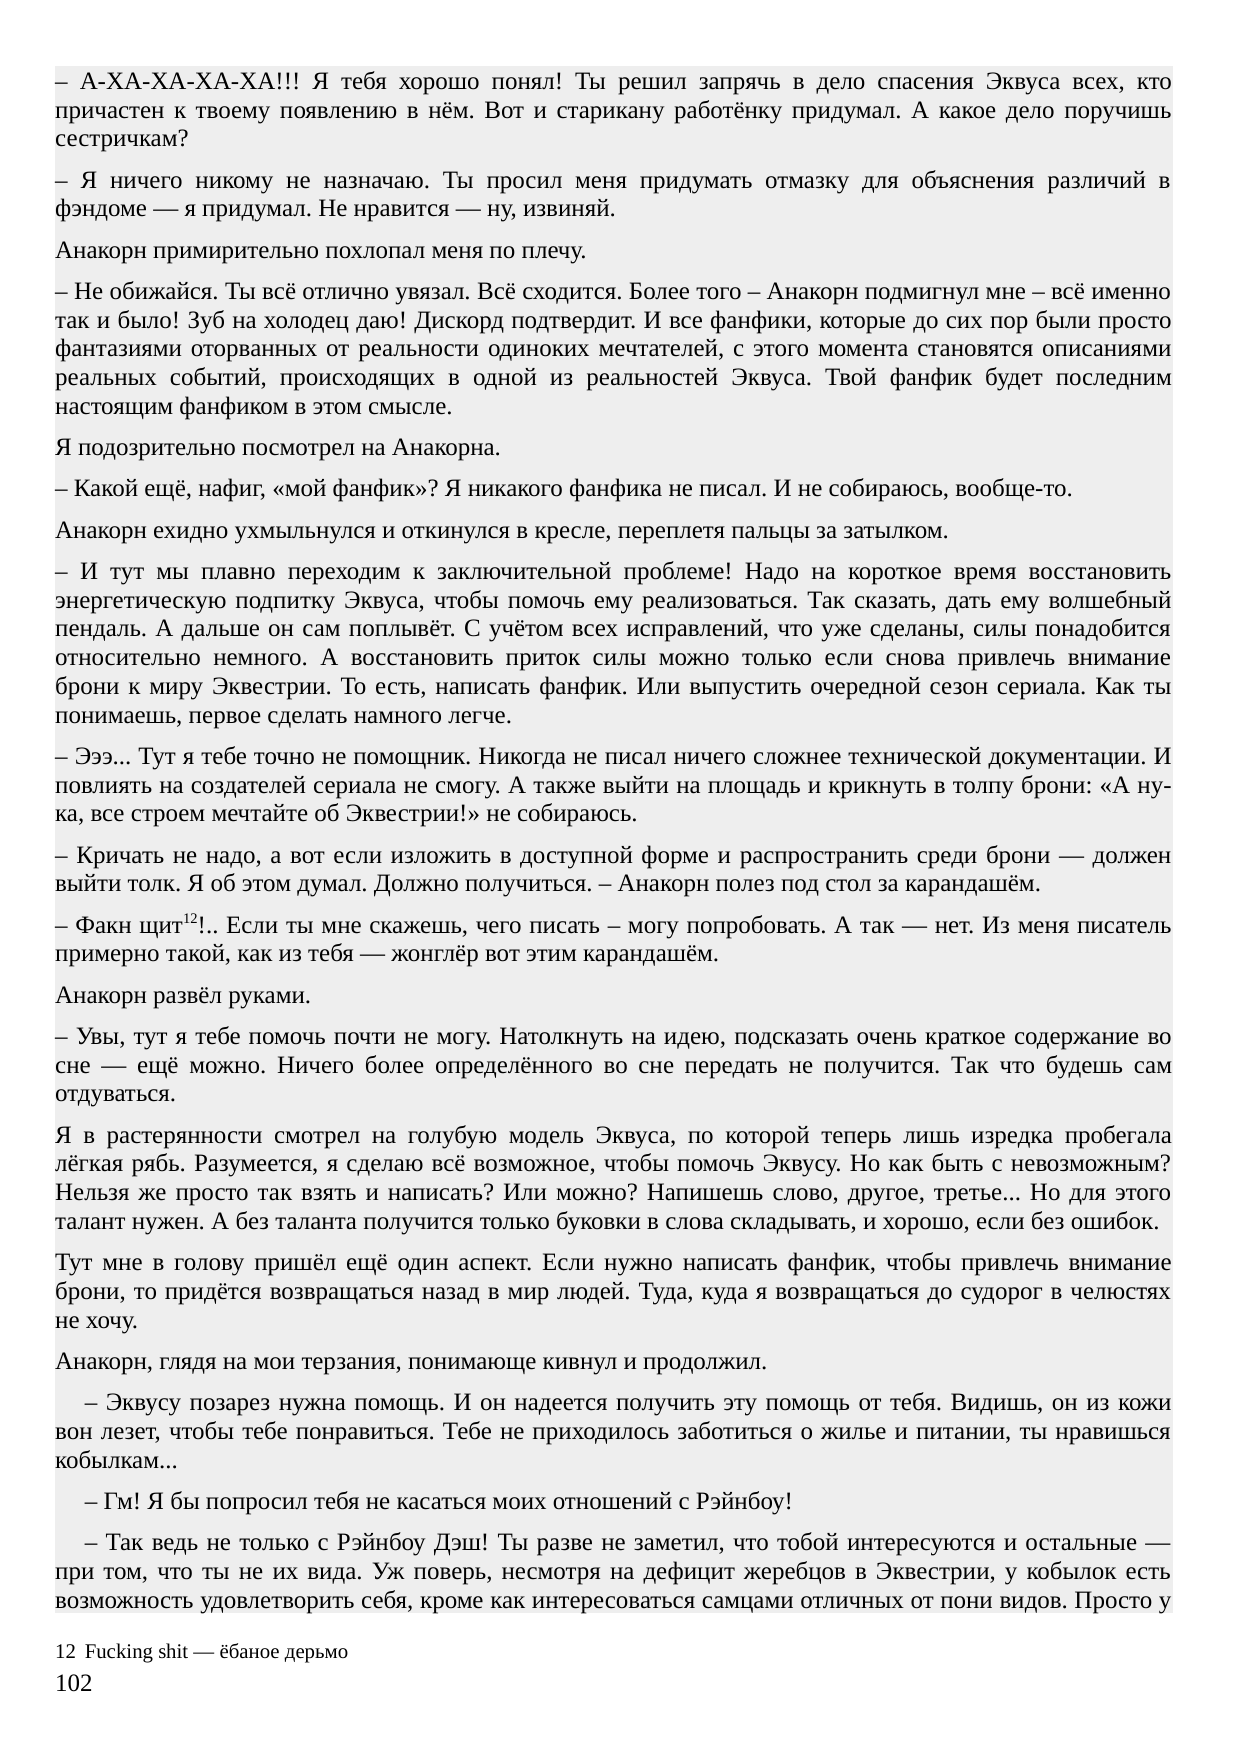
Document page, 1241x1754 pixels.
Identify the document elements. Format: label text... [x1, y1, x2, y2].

text Я подозрительно посмотрел на Анакорна. [55, 432, 1173, 461]
text – Кричать не надо, а вот если изложить в доступной форме и распространить среди брони — должен выйти толк. Я об этом думал. Должно получиться. – Анакорн полез под стол за карандашём. [55, 840, 1173, 897]
text Fucking shit — ёбаное дерьмо [55, 1639, 1173, 1663]
text – Увы, тут я тебе помочь почти не могу. Натолкнуть на идею, подсказать очень краткое содержание во сне — ещё можно. Ничего более определённого во сне передать не получится. Так что будешь сам отдуваться. [55, 1021, 1173, 1107]
text – Не обижайся. Ты всё отлично увязал. Всё сходится. Более того – Анакорн подмигнул мне – всё именно так и было! Зуб на холодец даю! Дискорд подтвердит. И все фанфики, которые до сих пор были просто фантазиями оторванных от реальности одиноких мечтателей, с этого момента становятся описаниями реальных событий, происходящих в одной из реальностей Эквуса. Твой фанфик будет последним настоящим фанфиком в этом смысле. [55, 276, 1173, 420]
text – Эквусу позарез нужна помощь. И он надеется получить эту помощь от тебя. Видишь, он из кожи вон лезет, чтобы тебе понравиться. Тебе не приходилось заботиться о жилье и питании, ты нравишься кобылкам... [55, 1387, 1173, 1473]
text – Гм! Я бы попросил тебя не касаться моих отношений с Рэйнбоу! [55, 1486, 1173, 1515]
text Я в растерянности смотрел на голубую модель Эквуса, по которой теперь лишь изредка пробегала лёгкая рябь. Разумеется, я сделаю всё возможное, чтобы помочь Эквусу. Но как быть с невозможным? Нельзя же просто так взять и написать? Или можно? Напишешь слово, другое, третье... Но для этого талант нужен. А без таланта получится только буковки в слова складывать, и хорошо, если без ошибок. [55, 1120, 1173, 1235]
text – Эээ... Тут я тебе точно не помощник. Никогда не писал ничего сложнее технической документации. И повлиять на создателей сериала не смогу. А также выйти на площадь и крикнуть в толпу брони: «А ну-ка, все строем мечтайте об Эквестрии!» не собираюсь. [55, 741, 1173, 827]
text – А-ХА-ХА-ХА-ХА!!! Я тебя хорошо понял! Ты решил запрячь в дело спасения Эквуса всех, кто причастен к твоему появлению в нём. Вот и старикану работёнку придумал. А какое дело поручишь сестричкам? [55, 66, 1173, 152]
text – И тут мы плавно переходим к заключительной проблеме! Надо на короткое время восстановить энергетическую подпитку Эквуса, чтобы помочь ему реализоваться. Так сказать, дать ему волшебный пендаль. А дальше он сам поплывёт. С учётом всех исправлений, что уже сделаны, силы понадобится относительно немного. А восстановить приток силы можно только если снова привлечь внимание брони к миру Эквестрии. То есть, написать фанфик. Или выпустить очередной сезон сериала. Как ты понимаешь, первое сделать намного легче. [55, 556, 1173, 728]
text Анакорн развёл руками. [55, 980, 1173, 1008]
text – Факн щит!.. Если ты мне скажешь, чего писать – могу попробовать. А так — нет. Из меня писатель примерно такой, как из тебя — жонглёр вот этим карандашём. [55, 910, 1173, 967]
text – Какой ещё, нафиг, «мой фанфик»? Я никакого фанфика не писал. И не собираюсь, вообще-то. [55, 473, 1173, 502]
text – Я ничего никому не назначаю. Ты просил меня придумать отмазку для объяснения различий в фэндоме — я придумал. Не нравится — ну, извиняй. [55, 165, 1173, 222]
text Анакорн ехидно ухмыльнулся и откинулся в кресле, переплетя пальцы за затылком. [55, 515, 1173, 543]
text – Так ведь не только с Рэйнбоу Дэш! Ты разве не заметил, что тобой интересуются и остальные — при том, что ты не их вида. Уж поверь, несмотря на дефицит жеребцов в Эквестрии, у кобылок есть возможность удовлетворить себя, кроме как интересоваться самцами отличных от пони видов. Просто у [55, 1527, 1173, 1613]
text Тут мне в голову пришёл ещё один аспект. Если нужно написать фанфик, чтобы привлечь внимание брони, то придётся возвращаться назад в мир людей. Туда, куда я возвращаться до судорог в челюстях не хочу. [55, 1247, 1173, 1333]
text Анакорн примирительно похлопал меня по плечу. [55, 235, 1173, 263]
text Анакорн, глядя на мои терзания, понимающе кивнул и продолжил. [55, 1346, 1173, 1375]
